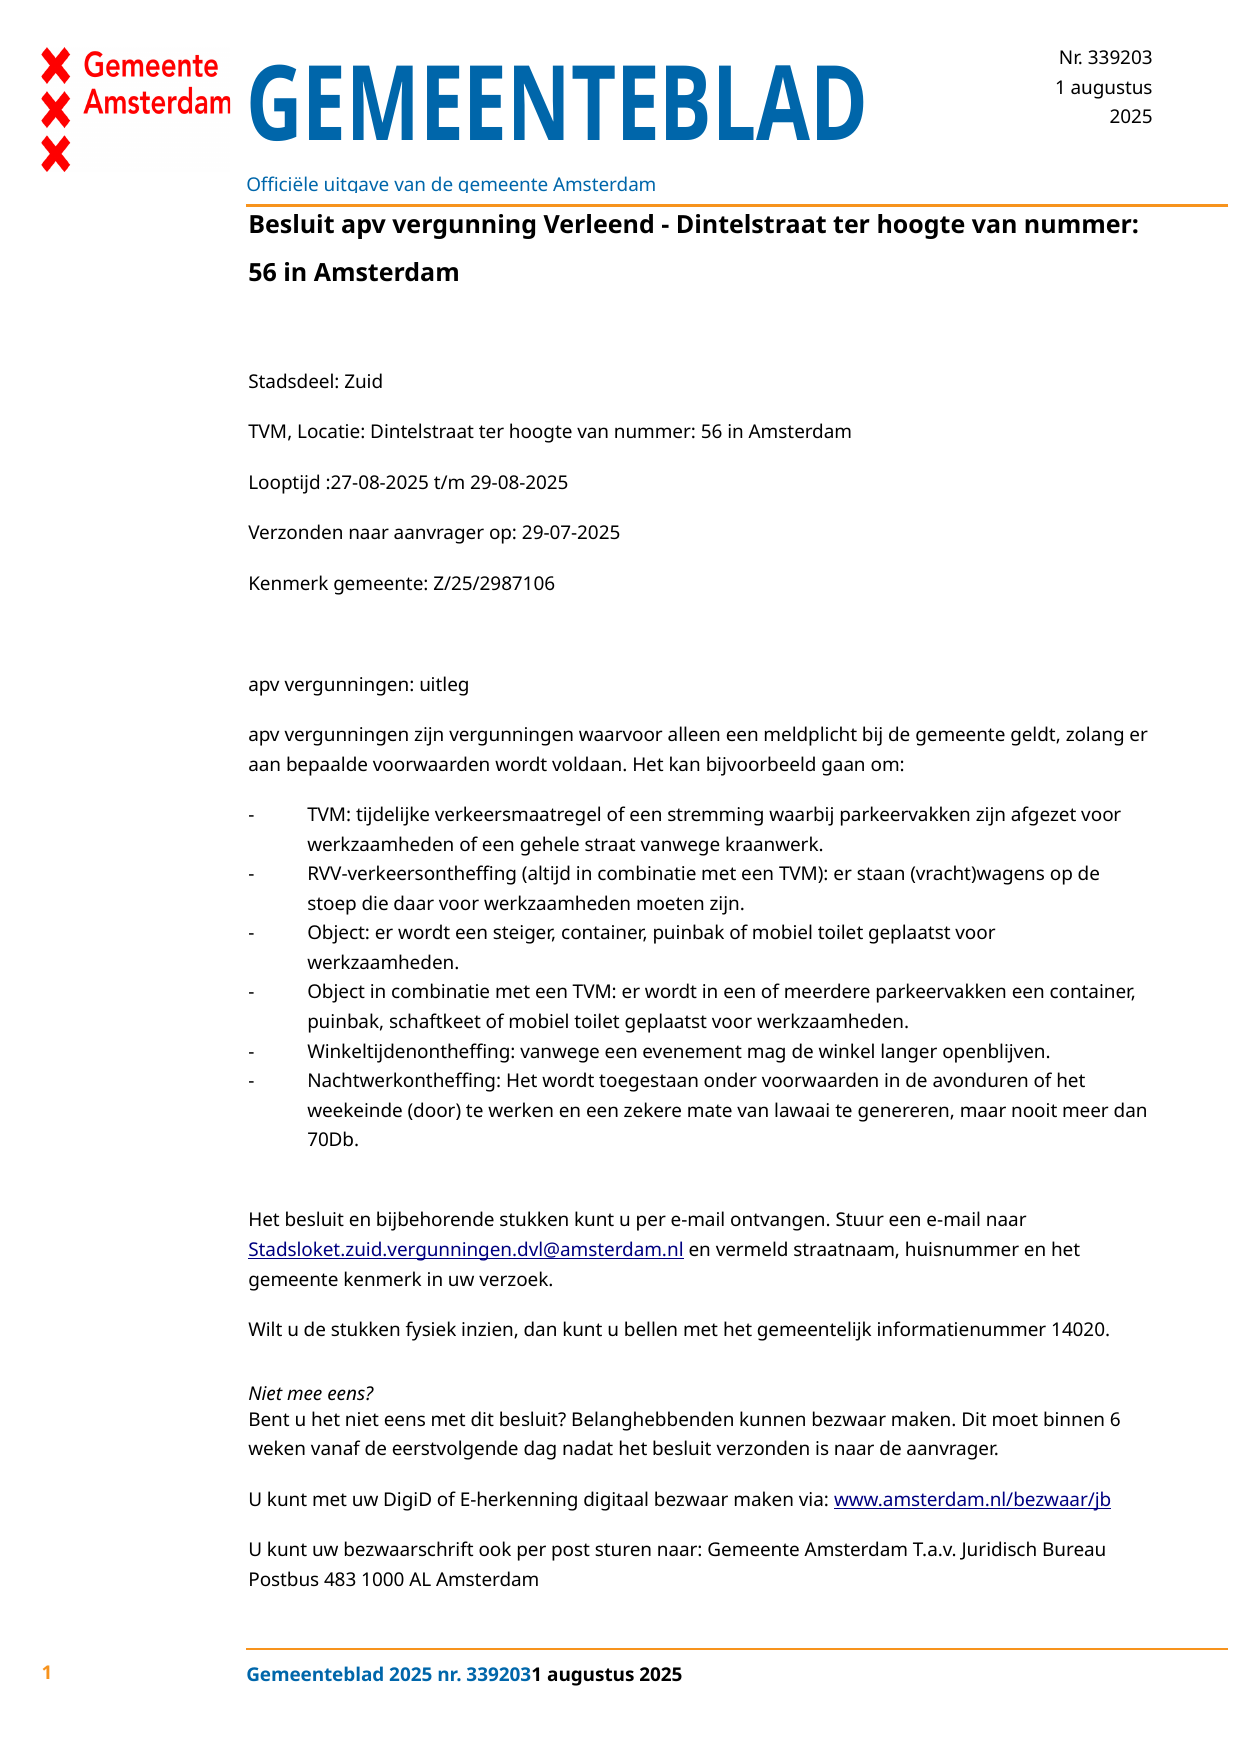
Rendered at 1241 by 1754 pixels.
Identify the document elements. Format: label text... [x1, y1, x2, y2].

text Kenmerk gemeente: Z/25/2987106 [248, 570, 1152, 596]
list Nachtwerkontheffing: Het wordt toegestaan onder voorwaarden in de avonduren of het weekeinde (door) te werken en een zekere mate van lawaai te genereren, maar nooit meer dan 70Db. [248, 1067, 1152, 1152]
text Het besluit en bijbehorende stukken kunt u per e-mail ontvangen. Stuur een e-mail naar Stadsloket.zuid.vergunningen.dvl@amsterdam.nl en vermeld straatnaam, huisnummer en het gemeente kenmerk in uw verzoek. [248, 1207, 1152, 1292]
text Verzonden naar aanvrager op: 29-07-2025 [248, 519, 1152, 545]
text U kunt uw bezwaarschrift ook per post sturen naar: Gemeente Amsterdam T.a.v. Juridisch Bureau Postbus 483 1000 AL Amsterdam [248, 1536, 1152, 1592]
text Wilt u de stukken fysiek inzien, dan kunt u bellen met het gemeentelijk informatienummer 14020. [248, 1316, 1152, 1342]
picture [41, 47, 231, 172]
text U kunt met uw DigiD of E-herkenning digitaal bezwaar maken via: www.amsterdam.nl/bezwaar/jb [248, 1486, 1152, 1512]
list Object: er wordt een steiger, container, puinbak of mobiel toilet geplaatst voor werkzaamheden. [248, 919, 1152, 975]
list Winkeltijdenontheffing: vanwege een evenement mag de winkel langer openblijven. [248, 1038, 1152, 1064]
text Bent u het niet eens met dit besluit? Belanghebbenden kunnen bezwaar maken. Dit moet binnen 6 weken vanaf de eerstvolgende dag nadat het besluit verzonden is naar de aanvrager. [248, 1406, 1152, 1461]
text Stadsdeel: Zuid [248, 368, 1152, 394]
text Niet mee eens? [248, 1380, 1152, 1406]
text apv vergunningen: uitleg [248, 671, 1152, 697]
list Object in combinatie met een TVM: er wordt in een of meerdere parkeervakken een container, puinbak, schaftkeet of mobiel toilet geplaatst voor werkzaamheden. [248, 979, 1152, 1034]
text Besluit apv vergunning Verleend - Dintelstraat ter hoogte van nummer: 56 in Amsterdam [248, 207, 1152, 288]
list TVM: tijdelijke verkeersmaatregel of een stremming waarbij parkeervakken zijn afgezet voor werkzaamheden of een gehele straat vanwege kraanwerk. [248, 801, 1152, 857]
text TVM, Locatie: Dintelstraat ter hoogte van nummer: 56 in Amsterdam [248, 419, 1152, 444]
text Looptijd :27-08-2025 t/m 29-08-2025 [248, 469, 1152, 495]
text apv vergunningen zijn vergunningen waarvoor alleen een meldplicht bij de gemeente geldt, zolang er aan bepaalde voorwaarden wordt voldaan. Het kan bijvoorbeeld gaan om: [248, 721, 1152, 777]
list RVV-verkeersontheffing (altijd in combinatie met een TVM): er staan (vracht)wagens op de stoep die daar voor werkzaamheden moeten zijn. [248, 860, 1152, 916]
